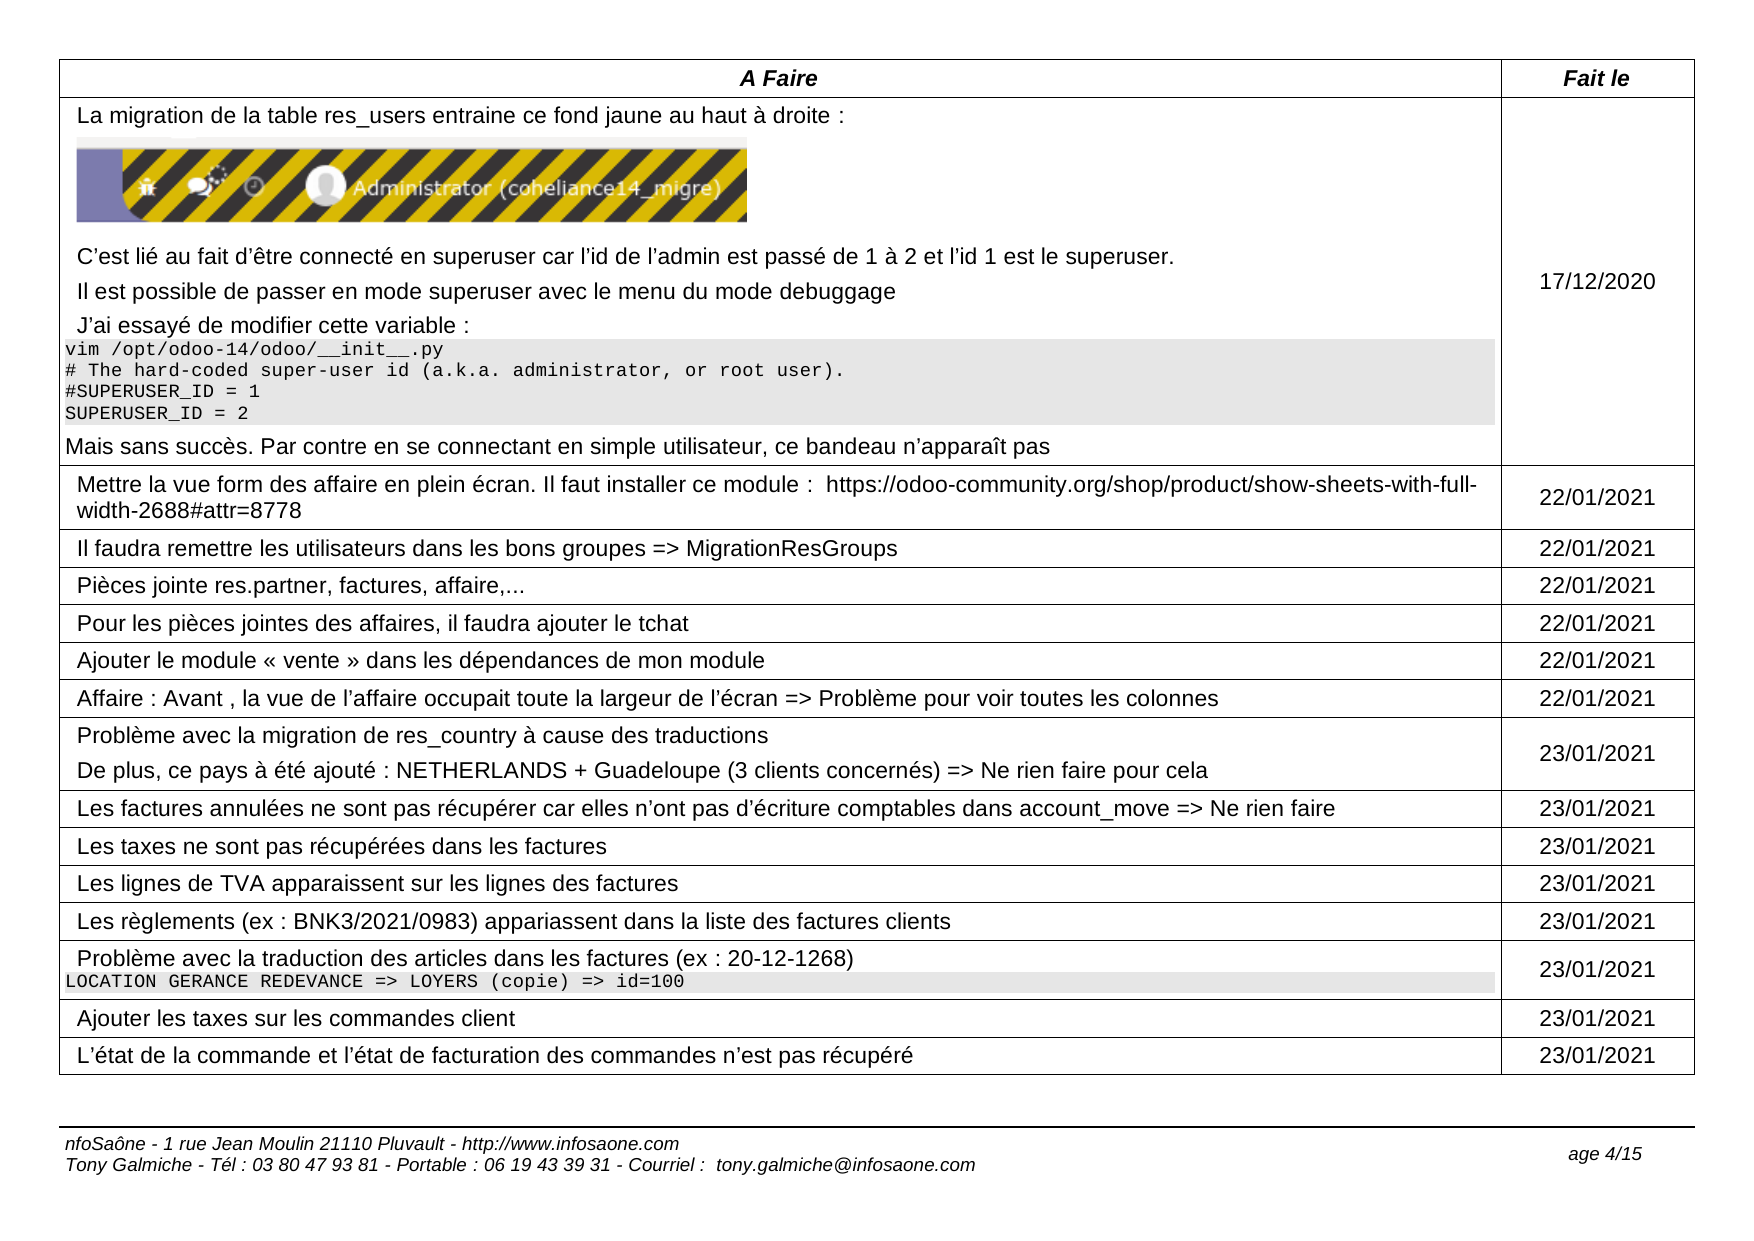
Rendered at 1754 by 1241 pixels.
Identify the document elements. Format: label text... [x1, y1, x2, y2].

table_cell 23/01/2021 [1502, 941, 1694, 999]
table_cell Mettre la vue form des affaire en plein écran. Il faut installer ce module : https://odoo-community.org/shop/product/show-sheets-with-full-width-2688#attr=8778 [60, 466, 1501, 529]
picture [76, 137, 747, 235]
table_cell Problème avec la migration de res_country à cause des traductions De plus, ce pays à été ajouté : NETHERLANDS + Guadeloupe (3 clients concernés) => Ne rien faire pour cela [60, 718, 1501, 790]
table_cell 22/01/2021 [1502, 530, 1694, 567]
table_cell 17/12/2020 [1502, 98, 1694, 465]
table_cell 23/01/2021 [1502, 1038, 1694, 1074]
table_cell 22/01/2021 [1502, 568, 1694, 604]
table_cell 23/01/2021 [1502, 1000, 1694, 1037]
table_cell Les factures annulées ne sont pas récupérer car elles n’ont pas d’écriture comptables dans account_move => Ne rien faire [60, 791, 1501, 827]
table_cell Les lignes de TVA apparaissent sur les lignes des factures [60, 866, 1501, 902]
table_cell Ajouter le module « vente » dans les dépendances de mon module [60, 643, 1501, 679]
table_cell 23/01/2021 [1502, 828, 1694, 865]
table_cell Ajouter les taxes sur les commandes client [60, 1000, 1501, 1037]
table_header Fait le [1502, 60, 1694, 97]
table_cell Problème avec la traduction des articles dans les factures (ex : 20-12-1268) LOCATION GERANCE REDEVANCE => LOYERS (copie) => id=100 [60, 941, 1501, 999]
table_cell Il faudra remettre les utilisateurs dans les bons groupes => MigrationResGroups [60, 530, 1501, 567]
table_cell 22/01/2021 [1502, 605, 1694, 642]
table_cell La migration de la table res_users entraine ce fond jaune au haut à droite : C’est lié au fait d’être connecté en superuser car l’id de l’admin est passé de 1 à 2 et l’id 1 est le superuser. Il est possible de passer en mode superuser avec le menu du mode debuggage J’ai essayé de modifier cette variable : vim /opt/odoo-14/odoo/__init__.py # The hard-coded super-user id (a.k.a. administrator, or root user). #SUPERUSER_ID = 1 SUPERUSER_ID = 2 Mais sans succès. Par contre en se connectant en simple utilisateur, ce bandeau n’apparaît pas [60, 98, 1501, 465]
table_cell 22/01/2021 [1502, 643, 1694, 679]
table_header A Faire [60, 60, 1501, 97]
table_cell Affaire : Avant , la vue de l’affaire occupait toute la largeur de l’écran => Problème pour voir toutes les colonnes [60, 680, 1501, 717]
table_cell 22/01/2021 [1502, 680, 1694, 717]
table_cell Les règlements (ex : BNK3/2021/0983) appariassent dans la liste des factures clients [60, 903, 1501, 940]
table_cell 22/01/2021 [1502, 466, 1694, 529]
table_cell Les taxes ne sont pas récupérées dans les factures [60, 828, 1501, 865]
table_cell 23/01/2021 [1502, 866, 1694, 902]
table_cell Pour les pièces jointes des affaires, il faudra ajouter le tchat [60, 605, 1501, 642]
table_cell 23/01/2021 [1502, 718, 1694, 790]
table_cell 23/01/2021 [1502, 903, 1694, 940]
table_cell 23/01/2021 [1502, 791, 1694, 827]
table_cell Pièces jointe res.partner, factures, affaire,... [60, 568, 1501, 604]
table_cell L’état de la commande et l’état de facturation des commandes n’est pas récupéré [60, 1038, 1501, 1074]
